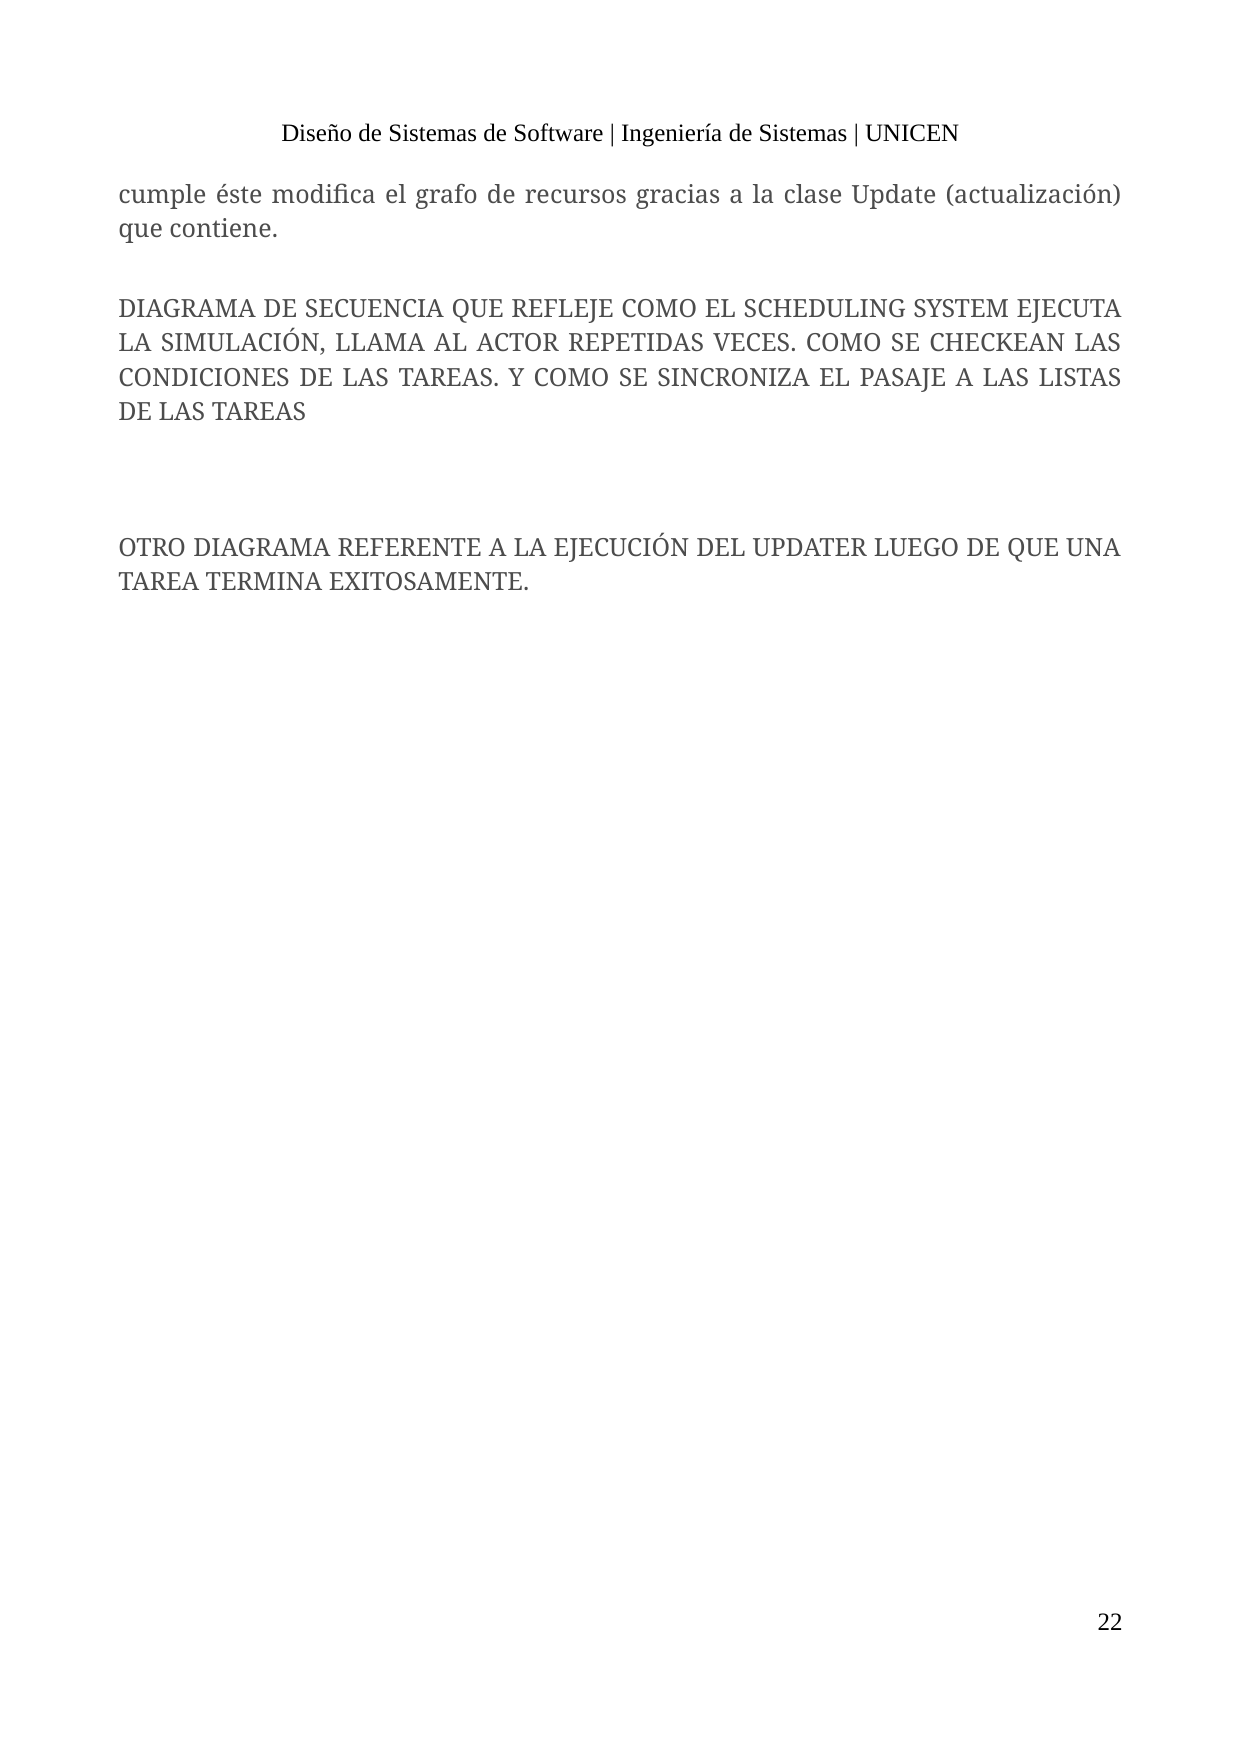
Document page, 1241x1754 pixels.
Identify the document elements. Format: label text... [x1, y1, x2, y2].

text DIAGRAMA DE SECUENCIA QUE REFLEJE COMO EL SCHEDULING SYSTEM EJECUTA LA SIMULACIÓN, LLAMA AL ACTOR REPETIDAS VECES. COMO SE CHECKEAN LAS CONDICIONES DE LAS TAREAS. Y COMO SE SINCRONIZA EL PASAJE A LAS LISTAS DE LAS TAREAS [118, 291, 1122, 427]
text OTRO DIAGRAMA REFERENTE A LA EJECUCIÓN DEL UPDATER LUEGO DE QUE UNA TAREA TERMINA EXITOSAMENTE. [118, 529, 1122, 598]
text cumple éste modifica el grafo de recursos gracias a la clase Update (actualización) que contiene. [118, 176, 1122, 244]
